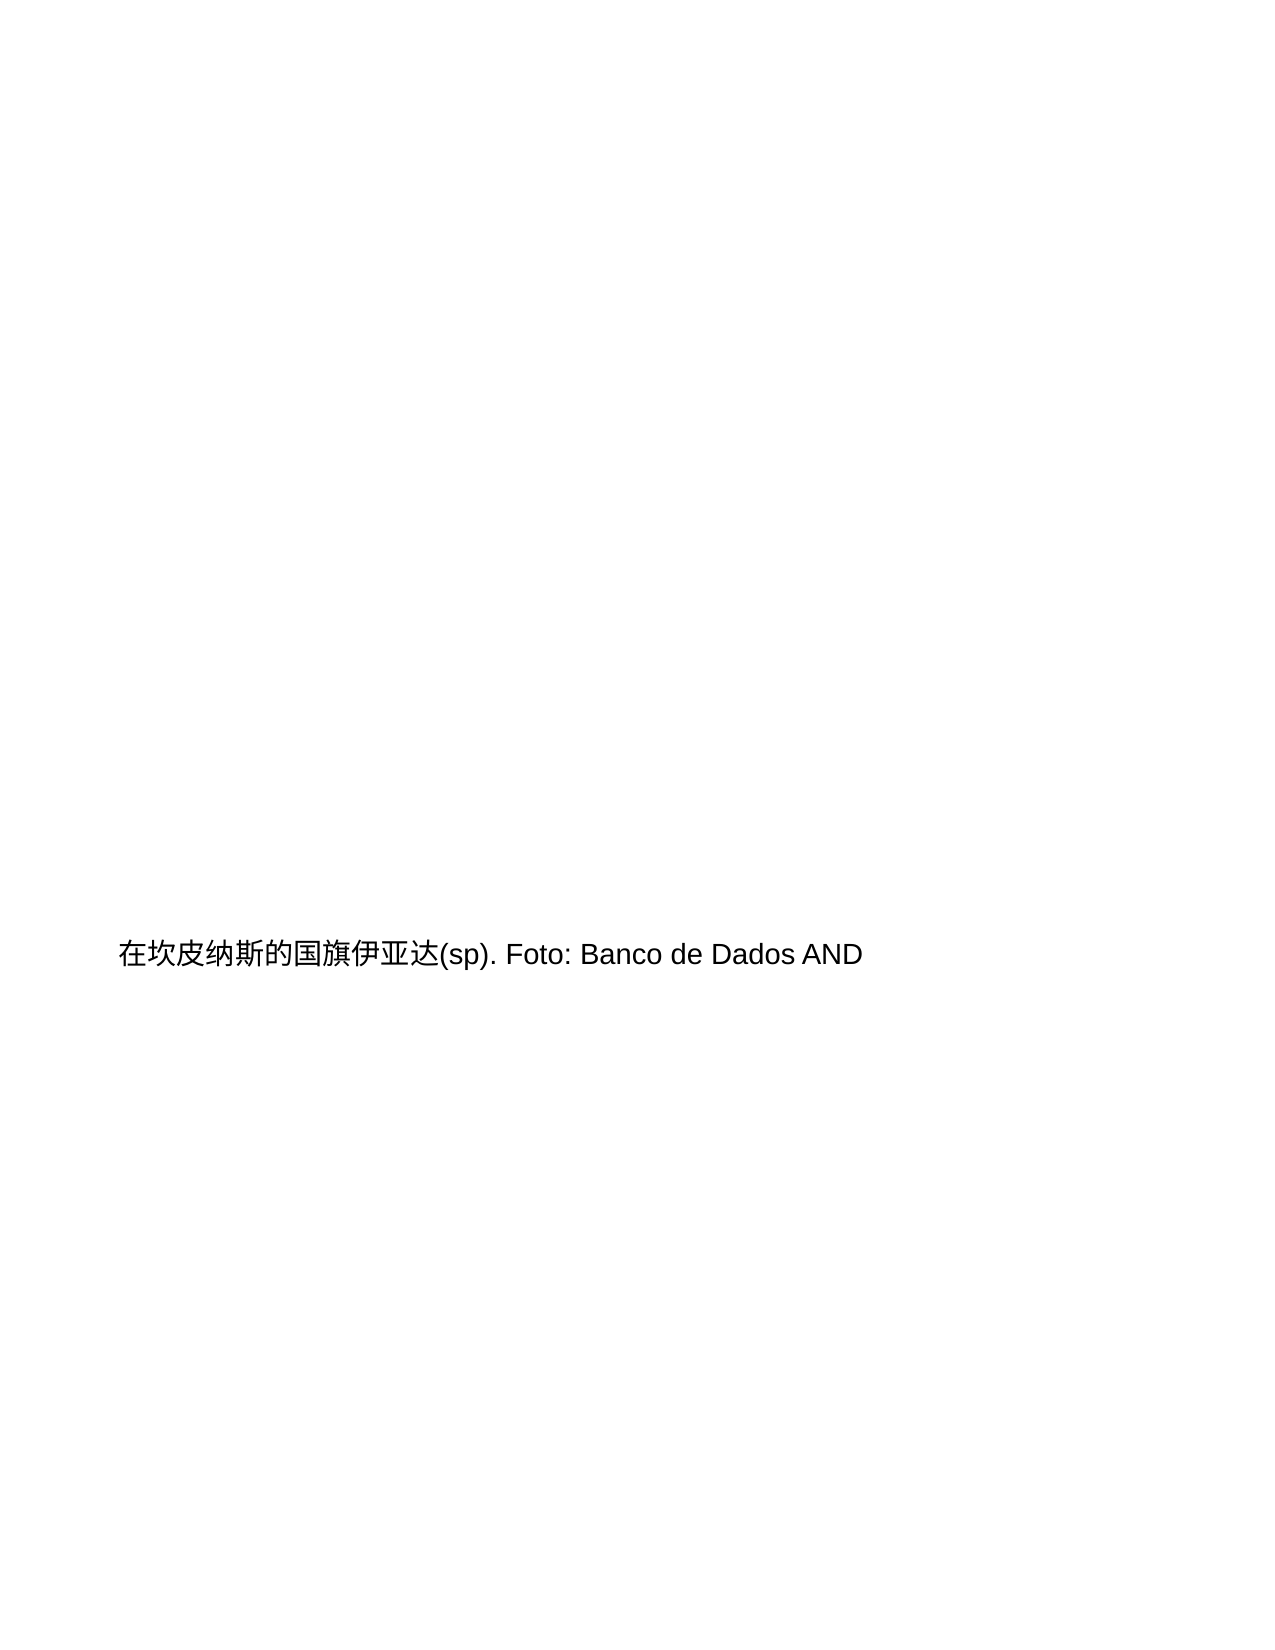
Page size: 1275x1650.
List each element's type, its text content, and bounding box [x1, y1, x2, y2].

text 在坎皮纳斯的国旗伊亚达(sp). Foto: Banco de Dados AND [118, 118, 1157, 973]
